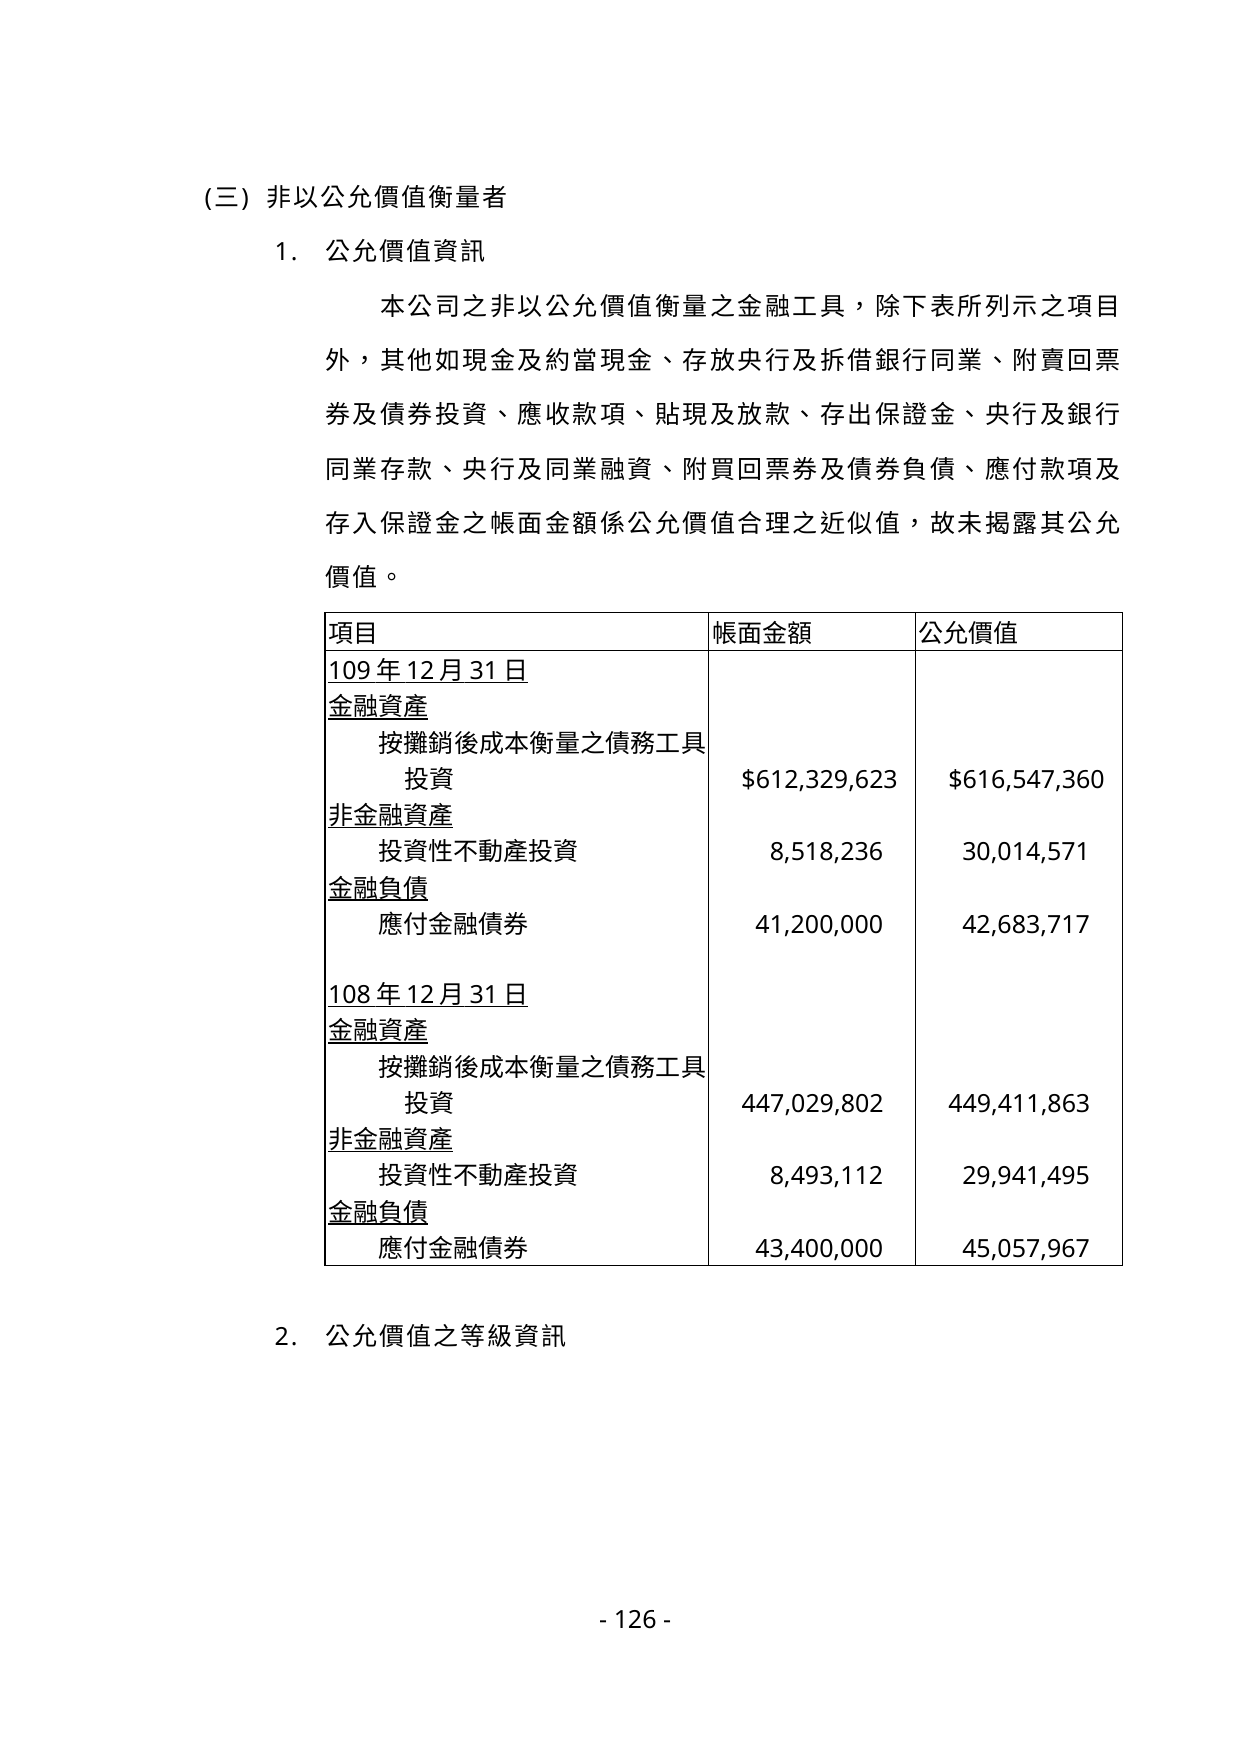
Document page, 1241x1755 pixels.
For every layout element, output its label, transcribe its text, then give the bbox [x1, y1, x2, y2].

table_cell 42,683,717 [916, 904, 1122, 941]
table_cell 447,029,802 [709, 1047, 915, 1119]
table_cell 金融資產 [326, 687, 708, 723]
table_header 公允價值 [916, 613, 1122, 649]
table_cell 45,057,967 [916, 1228, 1122, 1264]
table_cell [916, 1120, 1122, 1156]
table_cell [709, 1011, 915, 1047]
table_cell [916, 651, 1122, 687]
table_cell [916, 687, 1122, 723]
table_cell 108年12月31日 [326, 975, 708, 1011]
table_cell 按攤銷後成本衡量之債務工具投資 [326, 723, 708, 796]
table_cell 按攤銷後成本衡量之債務工具投資 [326, 1047, 708, 1119]
table_cell 非金融資產 [326, 796, 708, 832]
table_cell [709, 1120, 915, 1156]
table_cell 43,400,000 [709, 1228, 915, 1264]
table_cell 109年12月31日 [326, 651, 708, 687]
table_cell [916, 975, 1122, 1011]
table_cell [709, 796, 915, 832]
table_cell [709, 975, 915, 1011]
table_cell [916, 796, 1122, 832]
table_cell 金融負債 [326, 1192, 708, 1228]
table_cell 金融負債 [326, 868, 708, 904]
table_cell [709, 1192, 915, 1228]
table_cell [916, 868, 1122, 904]
table_cell [709, 651, 915, 687]
table_cell [916, 1192, 1122, 1228]
table_cell 30,014,571 [916, 832, 1122, 868]
table_cell 449,411,863 [916, 1047, 1122, 1119]
table_header 項目 [326, 613, 708, 649]
table_cell 金融資產 [326, 1011, 708, 1047]
table_cell 8,518,236 [709, 832, 915, 868]
table_cell 投資性不動產投資 [326, 832, 708, 868]
table_cell [916, 941, 1122, 974]
text 1. 公允價值資訊 [266, 232, 1122, 268]
table_cell [916, 1011, 1122, 1047]
table_cell $ 612,329,623 [709, 723, 915, 796]
table_cell [709, 941, 915, 974]
table_cell 41,200,000 [709, 904, 915, 941]
table_header 帳面金額 [709, 613, 915, 649]
table_cell 非金融資產 [326, 1120, 708, 1156]
table_cell 應付金融債券 [326, 904, 708, 941]
table_cell 29,941,495 [916, 1156, 1122, 1192]
text (三) 非以公允價值衡量者 [177, 177, 1122, 213]
table_cell $ 616,547,360 [916, 723, 1122, 796]
table_cell 8,493,112 [709, 1156, 915, 1192]
table_cell [709, 868, 915, 904]
table_cell [326, 941, 708, 974]
table_cell [709, 687, 915, 723]
table_cell 應付金融債券 [326, 1228, 708, 1264]
text 2. 公允價值之等級資訊 [266, 1317, 1122, 1353]
text 本公司之非以公允價值衡量之金融工具，除下表所列示之項目外，其他如現金及約當現金、存放央行及拆借銀行同業、附賣回票券及債券投資、應收款項、貼現及放款、存出保證金、央行及銀行同業存款、央行及同業融資、附買回票券及債券負債、應付款項及存入保證金之帳面金額係公允價值合理之近似值，故未揭露其公允價值。 [325, 286, 1122, 594]
table_cell 投資性不動產投資 [326, 1156, 708, 1192]
